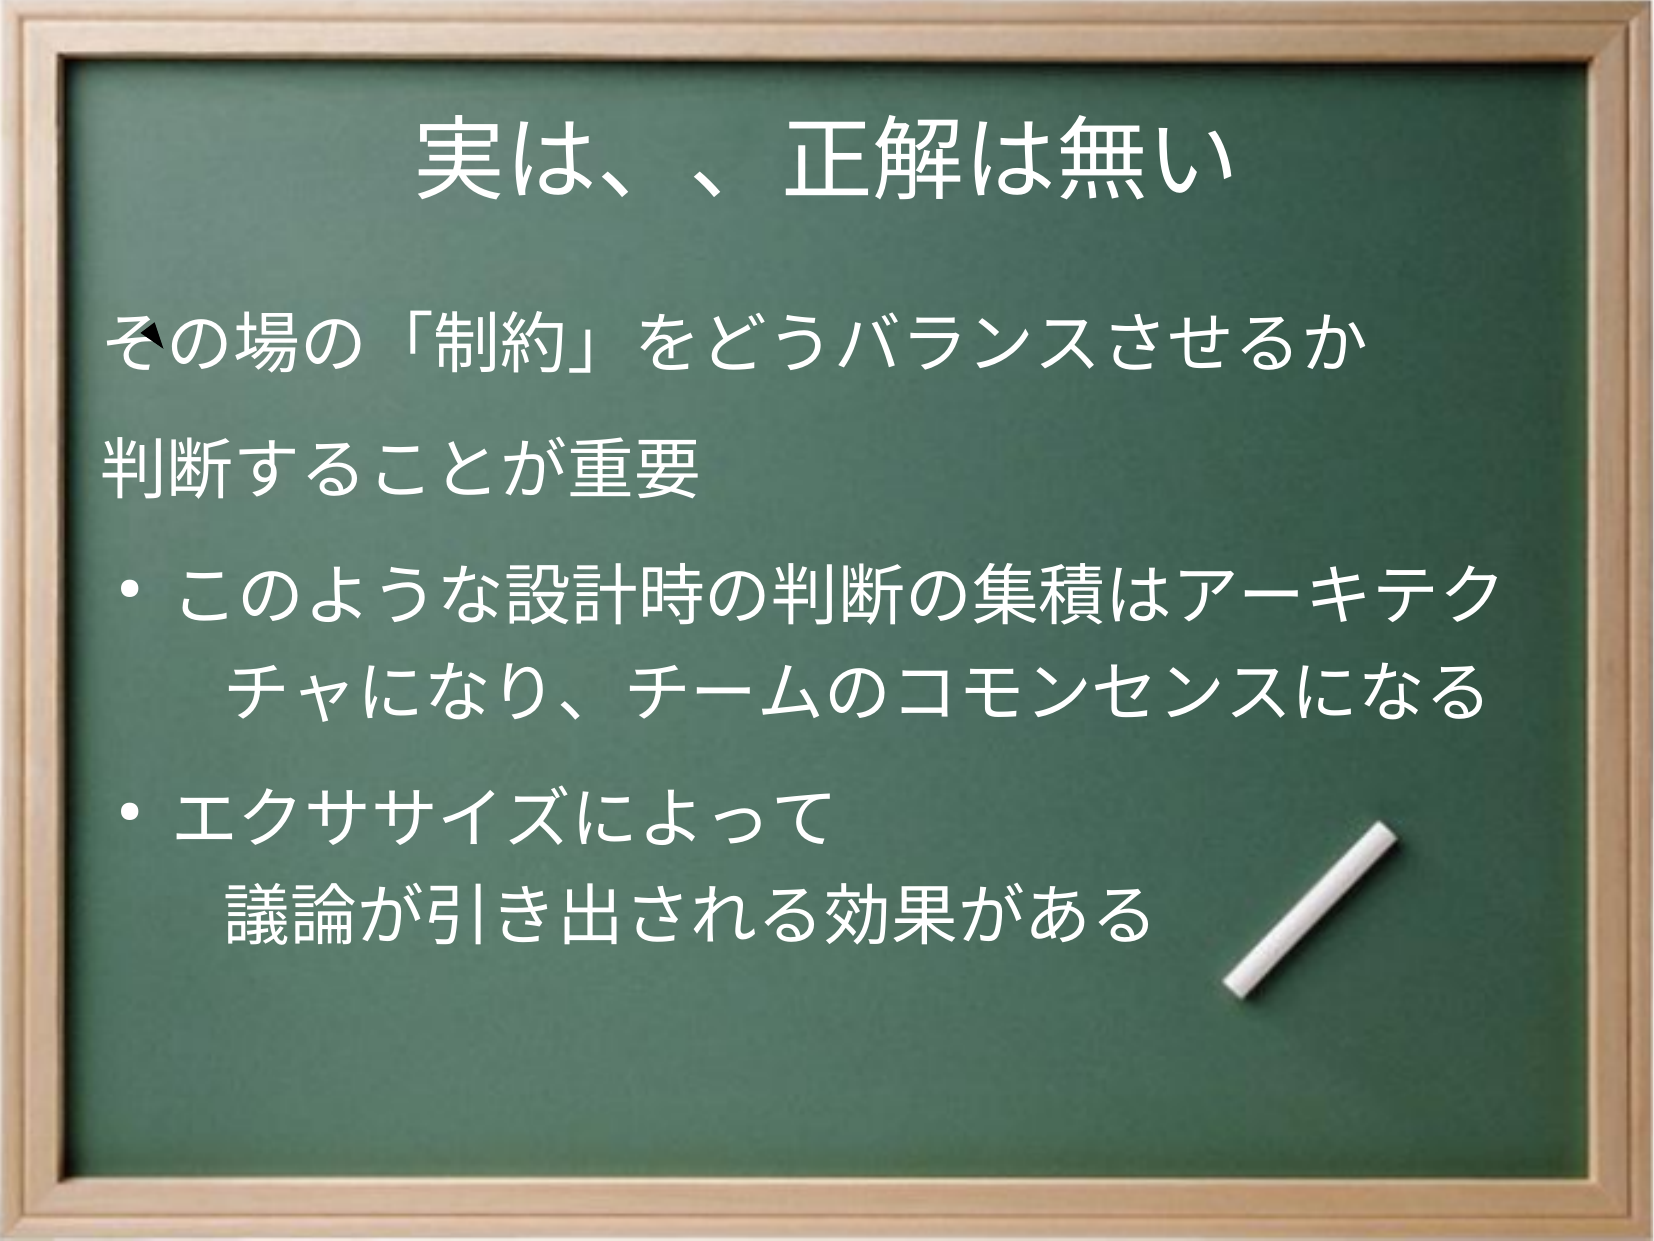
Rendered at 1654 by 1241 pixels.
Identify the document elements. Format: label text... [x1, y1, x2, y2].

list その場の「制約」をどうバランスさせるか 判断することが重要 このような設計時の判断の集積はアーキテクチャになり、チームのコモンセンスになる エクササイズによって 議論が引き出される効果がある [82, 290, 1571, 1110]
picture [0, 0, 1654, 1241]
title 実は、、正解は無い [82, 56, 1571, 250]
